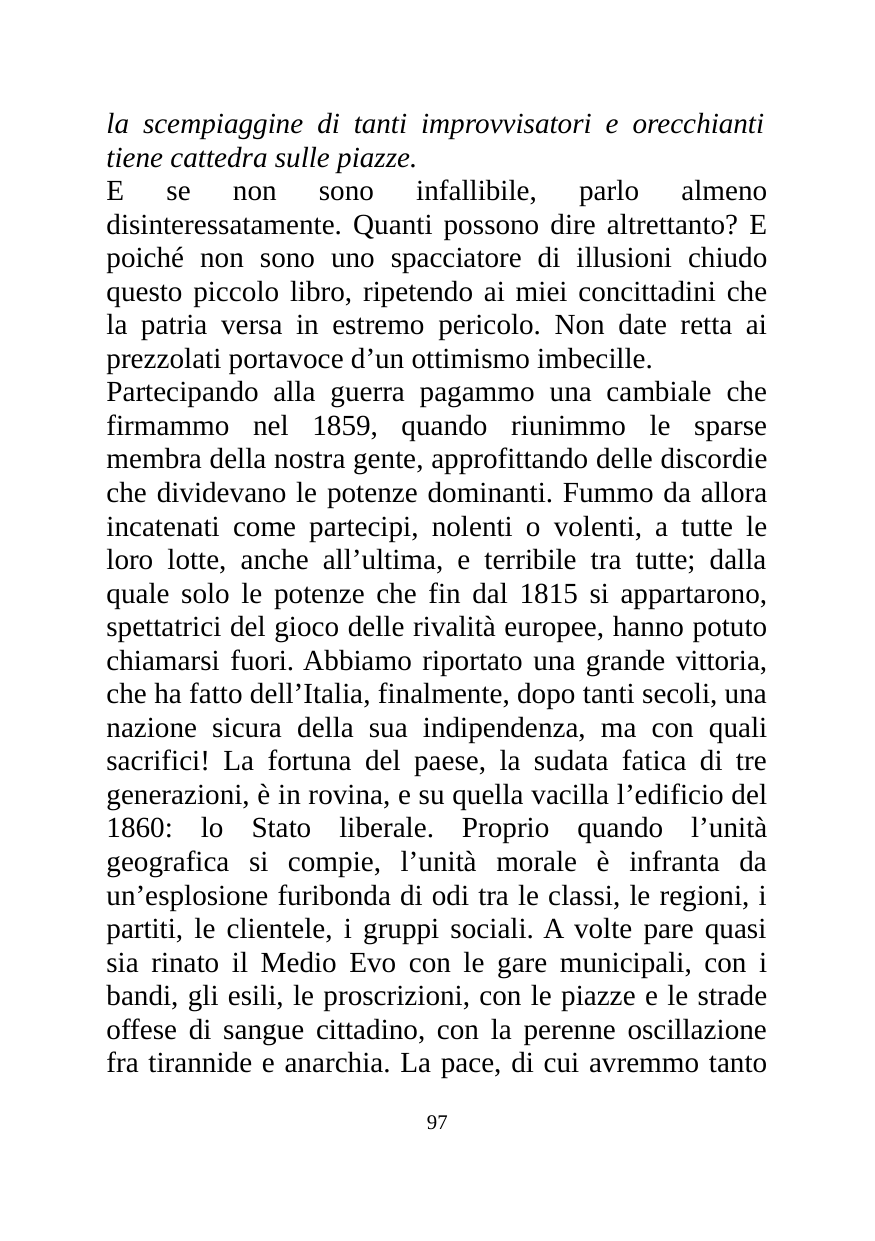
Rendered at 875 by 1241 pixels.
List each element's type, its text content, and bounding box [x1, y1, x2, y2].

text E se non sono infallibile, parlo almeno disinteressatamente. Quanti possono dire altrettanto? E poiché non sono uno spacciatore di illusioni chiudo questo piccolo libro, ripetendo ai miei concittadini che la patria versa in estremo pericolo. Non date retta ai prezzolati portavoce d’un ottimismo imbecille. [106, 173, 768, 374]
text Partecipando alla guerra pagammo una cambiale che firmammo nel 1859, quando riunimmo le sparse membra della nostra gente, approfittando delle discordie che dividevano le potenze dominanti. Fummo da allora incatenati come partecipi, nolenti o volenti, a tutte le loro lotte, anche all’ultima, e terribile tra tutte; dalla quale solo le potenze che fin dal 1815 si appartarono, spettatrici del gioco delle rivalità europee, hanno potuto chiamarsi fuori. Abbiamo riportato una grande vittoria, che ha fatto dell’Italia, finalmente, dopo tanti secoli, una nazione sicura della sua indipendenza, ma con quali sacrifici! La fortuna del paese, la sudata fatica di tre generazioni, è in rovina, e su quella vacilla l’edificio del 1860: lo Stato liberale. Proprio quando l’unità geografica si compie, l’unità morale è infranta da un’esplosione furibonda di odi tra le classi, le regioni, i partiti, le clientele, i gruppi sociali. A volte pare quasi sia rinato il Medio Evo con le gare municipali, con i bandi, gli esili, le proscrizioni, con le piazze e le strade offese di sangue cittadino, con la perenne oscillazione fra tirannide e anarchia. La pace, di cui avremmo tanto [106, 374, 768, 1079]
text la scempiaggine di tanti improvvisatori e orecchianti tiene cattedra sulle piazze. [106, 106, 768, 173]
